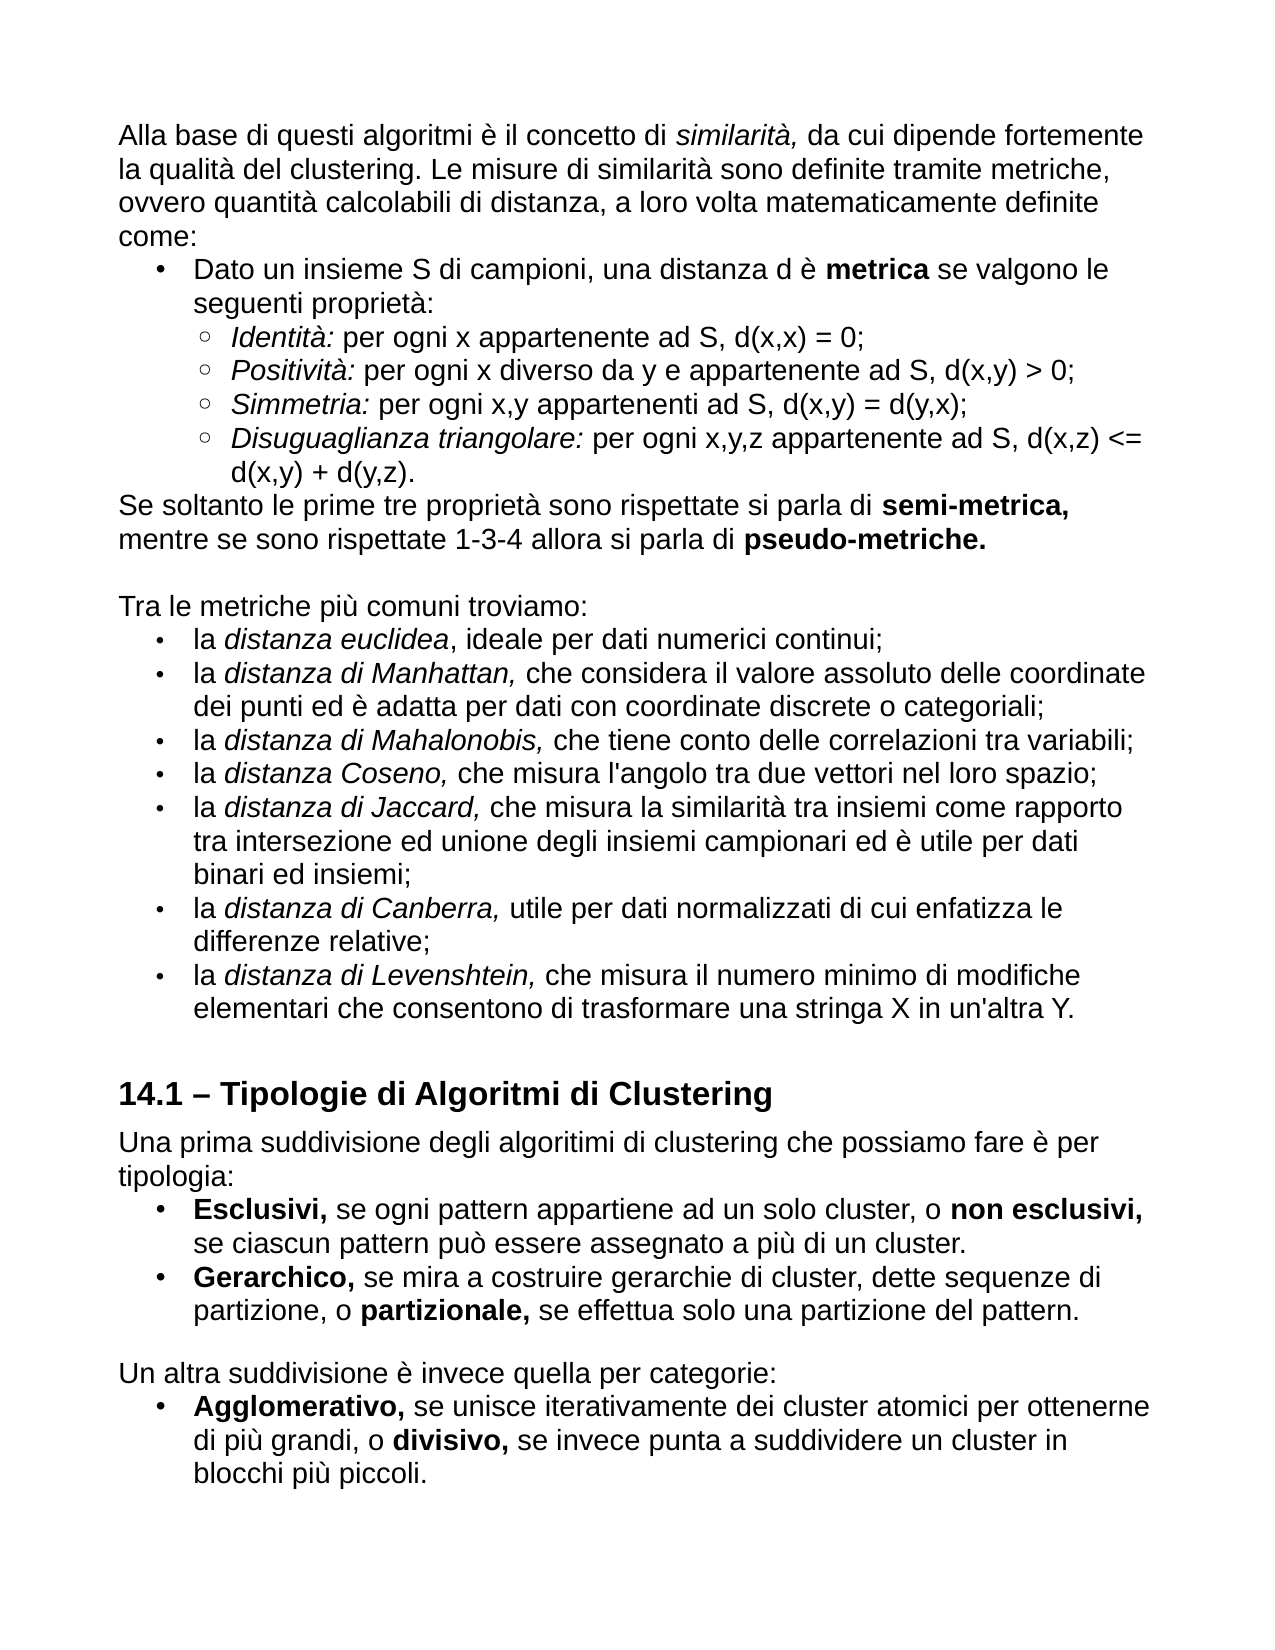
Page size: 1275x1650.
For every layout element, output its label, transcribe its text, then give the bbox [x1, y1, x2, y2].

list la distanza di Mahalonobis, che tiene conto delle correlazioni tra variabili; [156, 723, 1157, 756]
text Se soltanto le prime tre proprietà sono rispettate si parla di semi-metrica, mentre se sono rispettate 1-3-4 allora si parla di pseudo-metriche. [118, 488, 1157, 555]
list Agglomerativo, se unisce iterativamente dei cluster atomici per ottenerne di più grandi, o divisivo, se invece punta a suddividere un cluster in blocchi più piccoli. [156, 1389, 1157, 1490]
list la distanza di Jaccard, che misura la similarità tra insiemi come rapporto tra intersezione ed unione degli insiemi campionari ed è utile per dati binari ed insiemi; [156, 790, 1157, 891]
list Gerarchico, se mira a costruire gerarchie di cluster, dette sequenze di partizione, o partizionale, se effettua solo una partizione del pattern. [156, 1260, 1157, 1327]
list la distanza euclidea, ideale per dati numerici continui; [156, 622, 1157, 656]
list Disuguaglianza triangolare: per ogni x,y,z appartenente ad S, d(x,z) <= d(x,y) + d(y,z). [193, 421, 1157, 488]
subtitle 14.1 – Tipologie di Algoritmi di Clustering [118, 1074, 1157, 1113]
list la distanza Coseno, che misura l'angolo tra due vettori nel loro spazio; [156, 756, 1157, 790]
list Simmetria: per ogni x,y appartenenti ad S, d(x,y) = d(y,x); [193, 387, 1157, 421]
list la distanza di Canberra, utile per dati normalizzati di cui enfatizza le differenze relative; [156, 891, 1157, 958]
text Una prima suddivisione degli algoritimi di clustering che possiamo fare è per tipologia: [118, 1125, 1157, 1192]
text Tra le metriche più comuni troviamo: [118, 589, 1157, 622]
list Identità: per ogni x appartenente ad S, d(x,x) = 0; [193, 319, 1157, 353]
list la distanza di Levenshtein, che misura il numero minimo di modifiche elementari che consentono di trasformare una stringa X in un'altra Y. [156, 958, 1157, 1025]
list Positività: per ogni x diverso da y e appartenente ad S, d(x,y) > 0; [193, 353, 1157, 387]
list Dato un insieme S di campioni, una distanza d è metrica se valgono le seguenti proprietà: [156, 252, 1157, 319]
text Un altra suddivisione è invece quella per categorie: [118, 1356, 1157, 1389]
list la distanza di Manhattan, che considera il valore assoluto delle coordinate dei punti ed è adatta per dati con coordinate discrete o categoriali; [156, 656, 1157, 723]
list Esclusivi, se ogni pattern appartiene ad un solo cluster, o non esclusivi, se ciascun pattern può essere assegnato a più di un cluster. [156, 1192, 1157, 1260]
text Alla base di questi algoritmi è il concetto di similarità, da cui dipende fortemente la qualità del clustering. Le misure di similarità sono definite tramite metriche, ovvero quantità calcolabili di distanza, a loro volta matematicamente definite come: [118, 118, 1157, 252]
